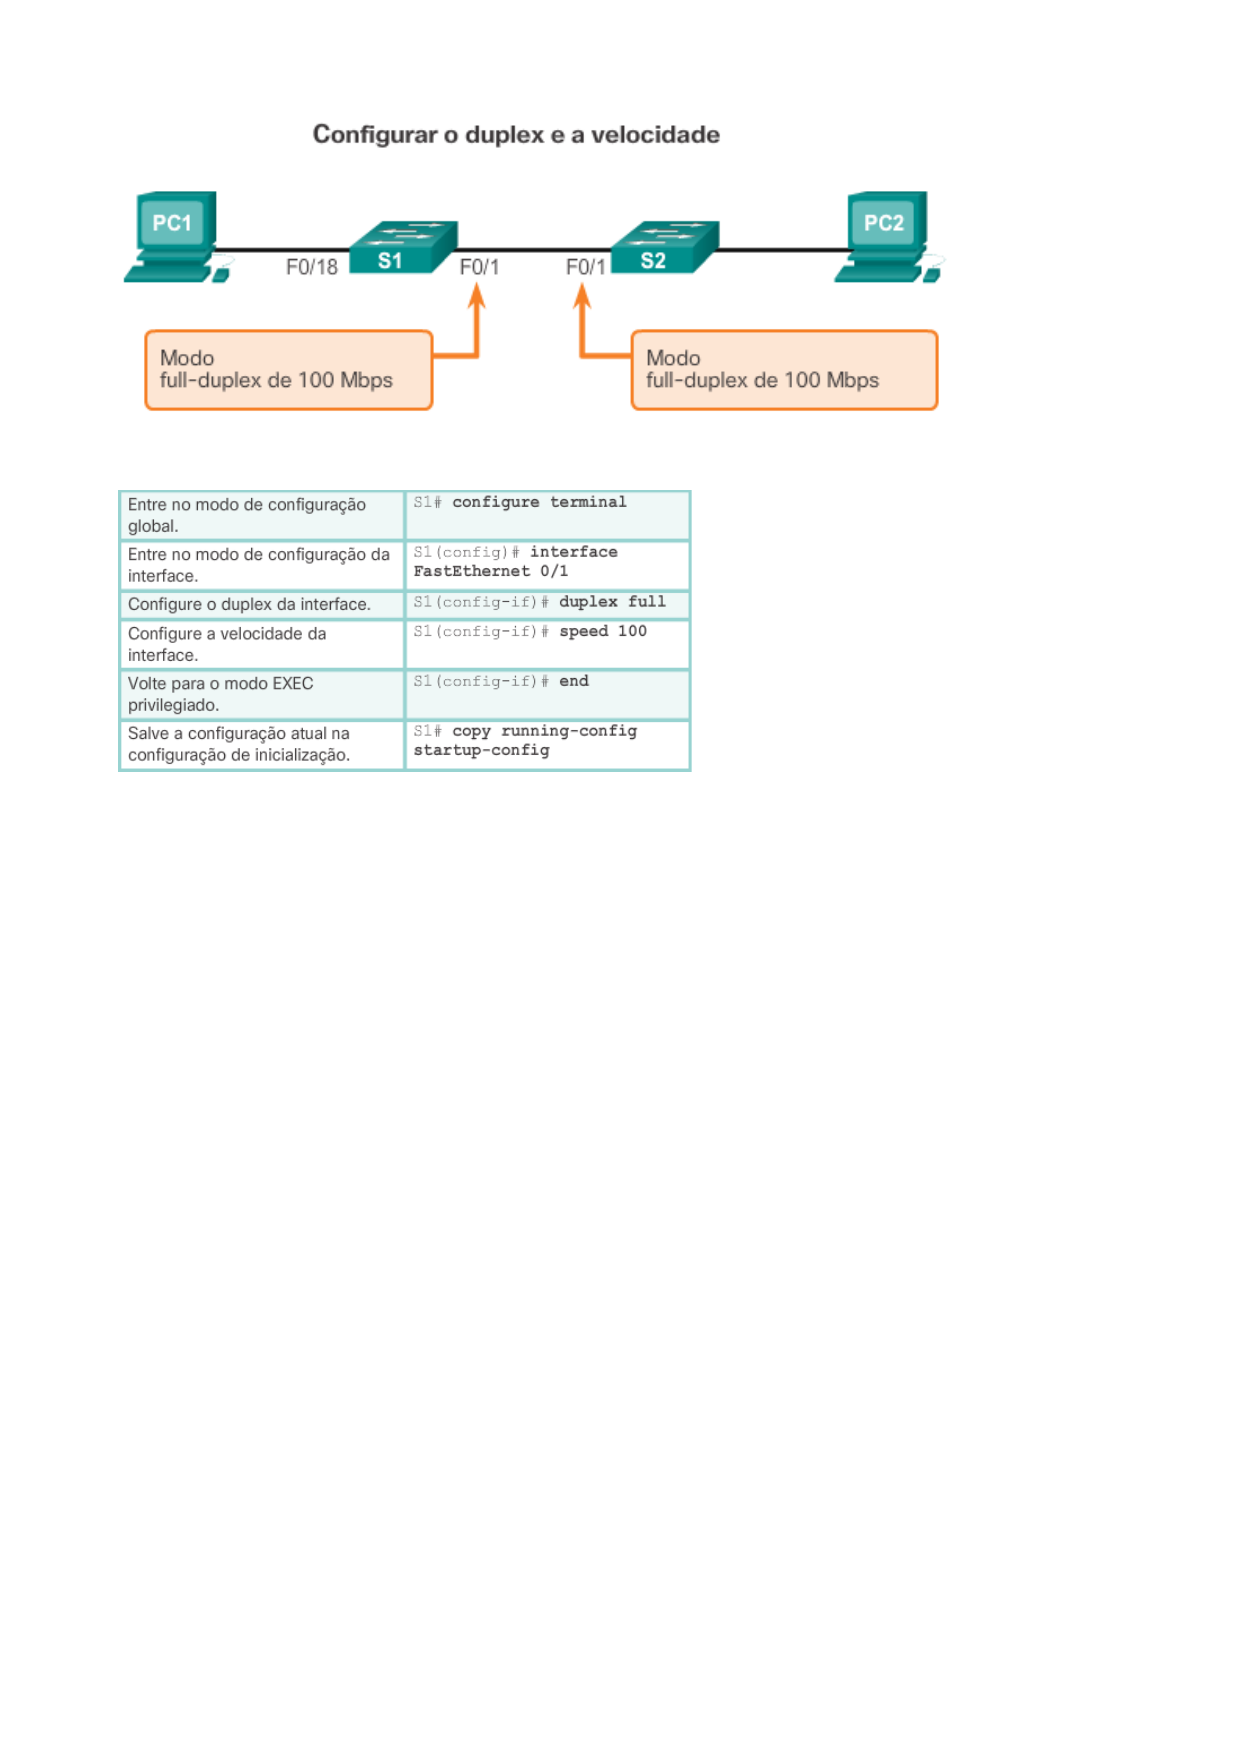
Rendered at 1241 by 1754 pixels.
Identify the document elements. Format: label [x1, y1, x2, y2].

picture [118, 490, 692, 772]
picture [118, 118, 964, 422]
